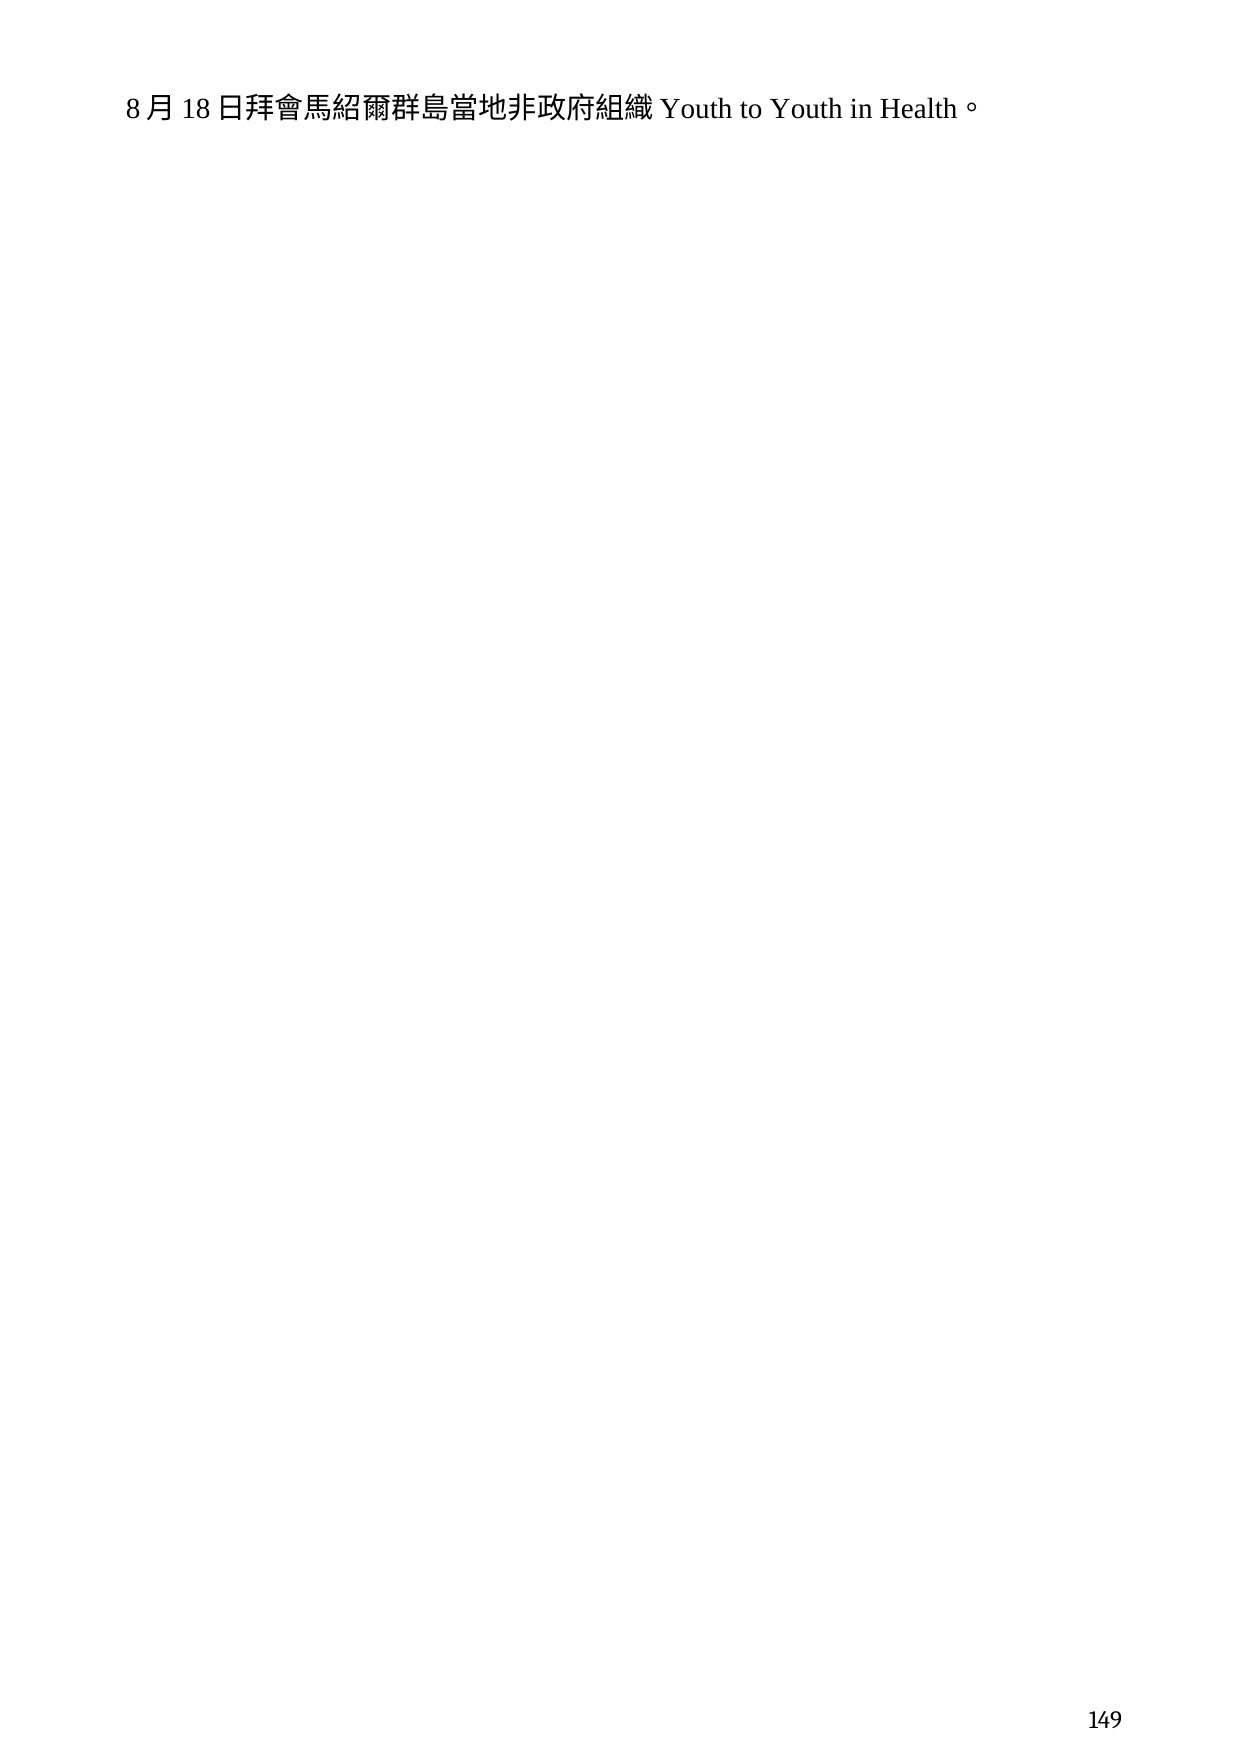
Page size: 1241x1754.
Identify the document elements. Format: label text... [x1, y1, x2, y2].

table_cell 8月18日拜會馬紹爾群島當地非政府組織Youth to Youth in Health。 [114, 89, 1126, 143]
